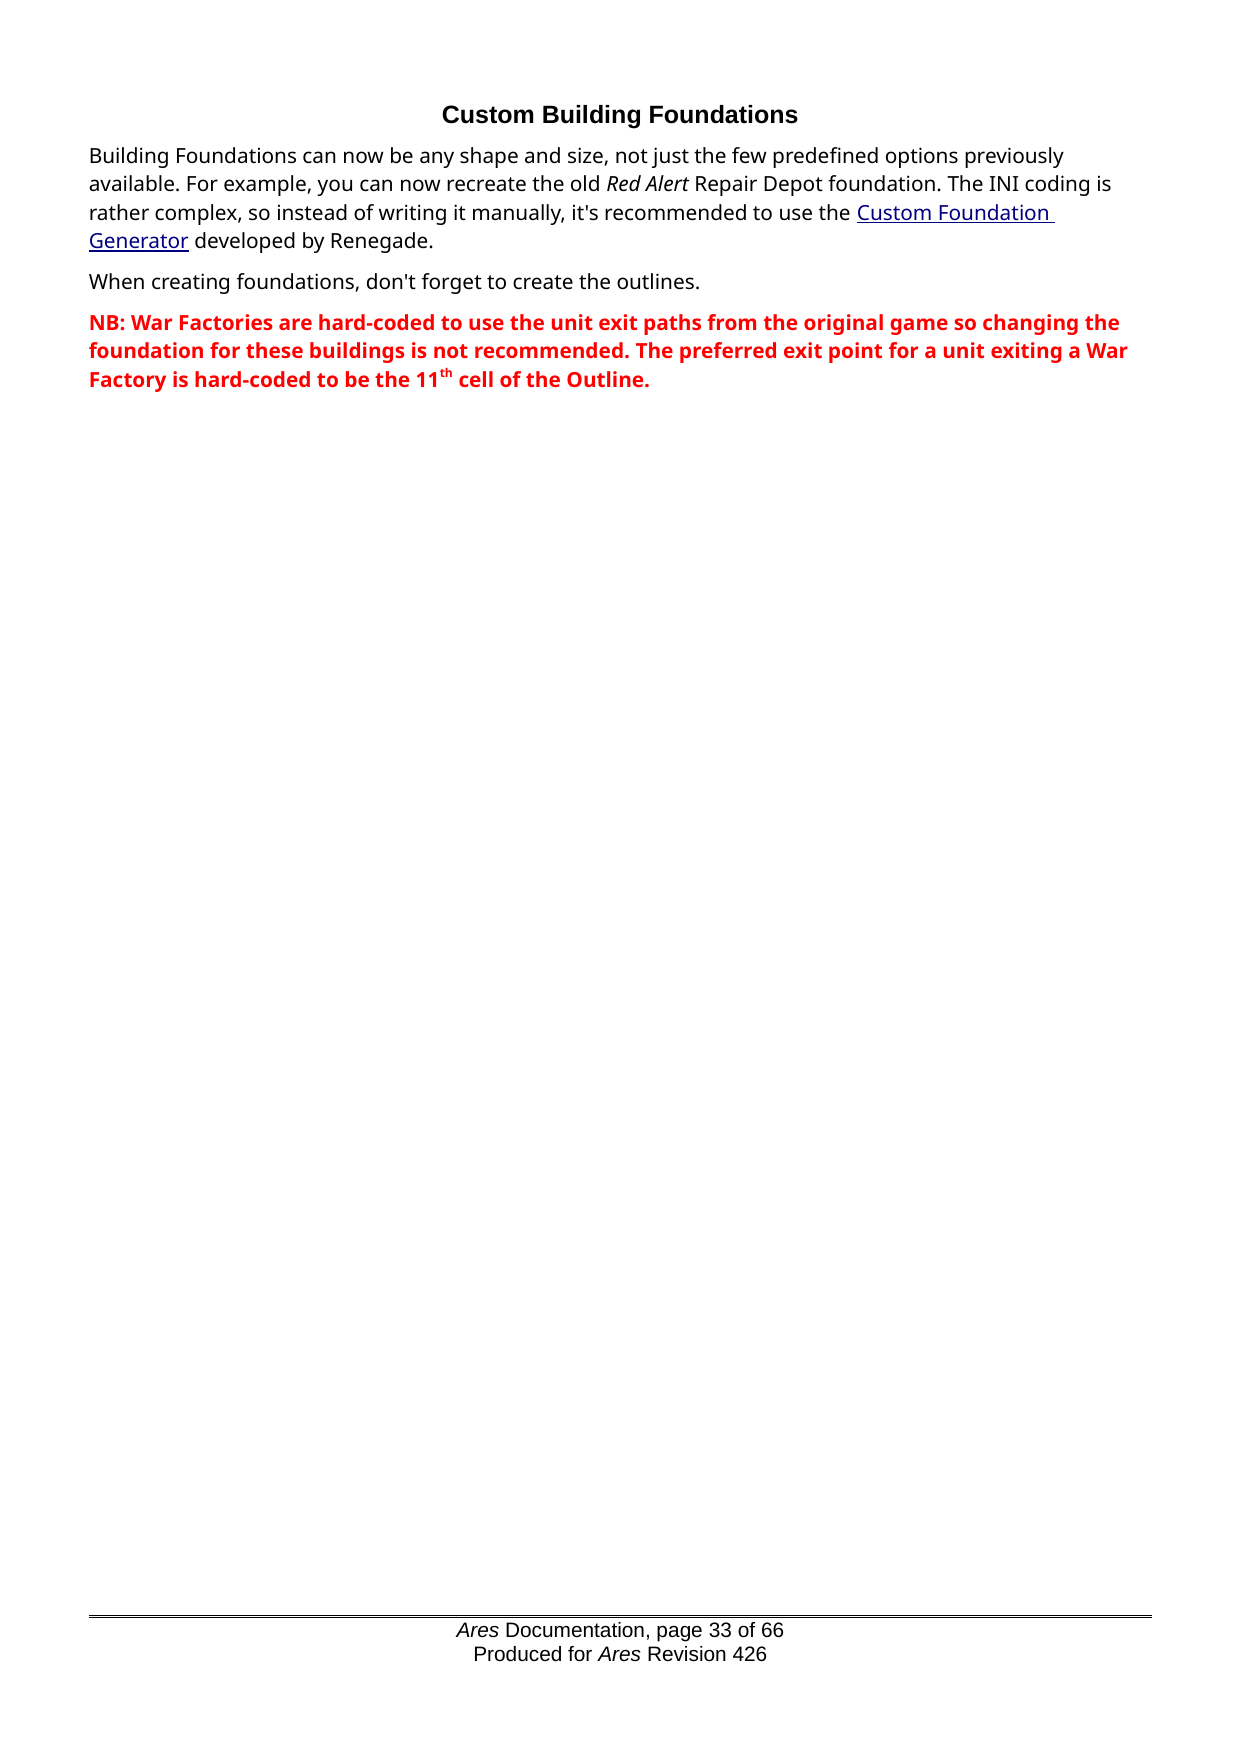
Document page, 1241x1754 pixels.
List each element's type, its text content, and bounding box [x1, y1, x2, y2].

text When creating foundations, don't forget to create the outlines. [88, 267, 1152, 296]
text NB: War Factories are hard-coded to use the unit exit paths from the original game so changing the foundation for these buildings is not recommended. The preferred exit point for a unit exiting a War Factory is hard-coded to be the 11th cell of the Outline. [88, 308, 1152, 393]
subtitle Custom Building Foundations [88, 100, 1152, 129]
text Building Foundations can now be any shape and size, not just the few predefined options previously available. For example, you can now recreate the old Red Alert Repair Depot foundation. The INI coding is rather complex, so instead of writing it manually, it's recommended to use the Custom Foundation Generator developed by Renegade. [88, 141, 1152, 254]
